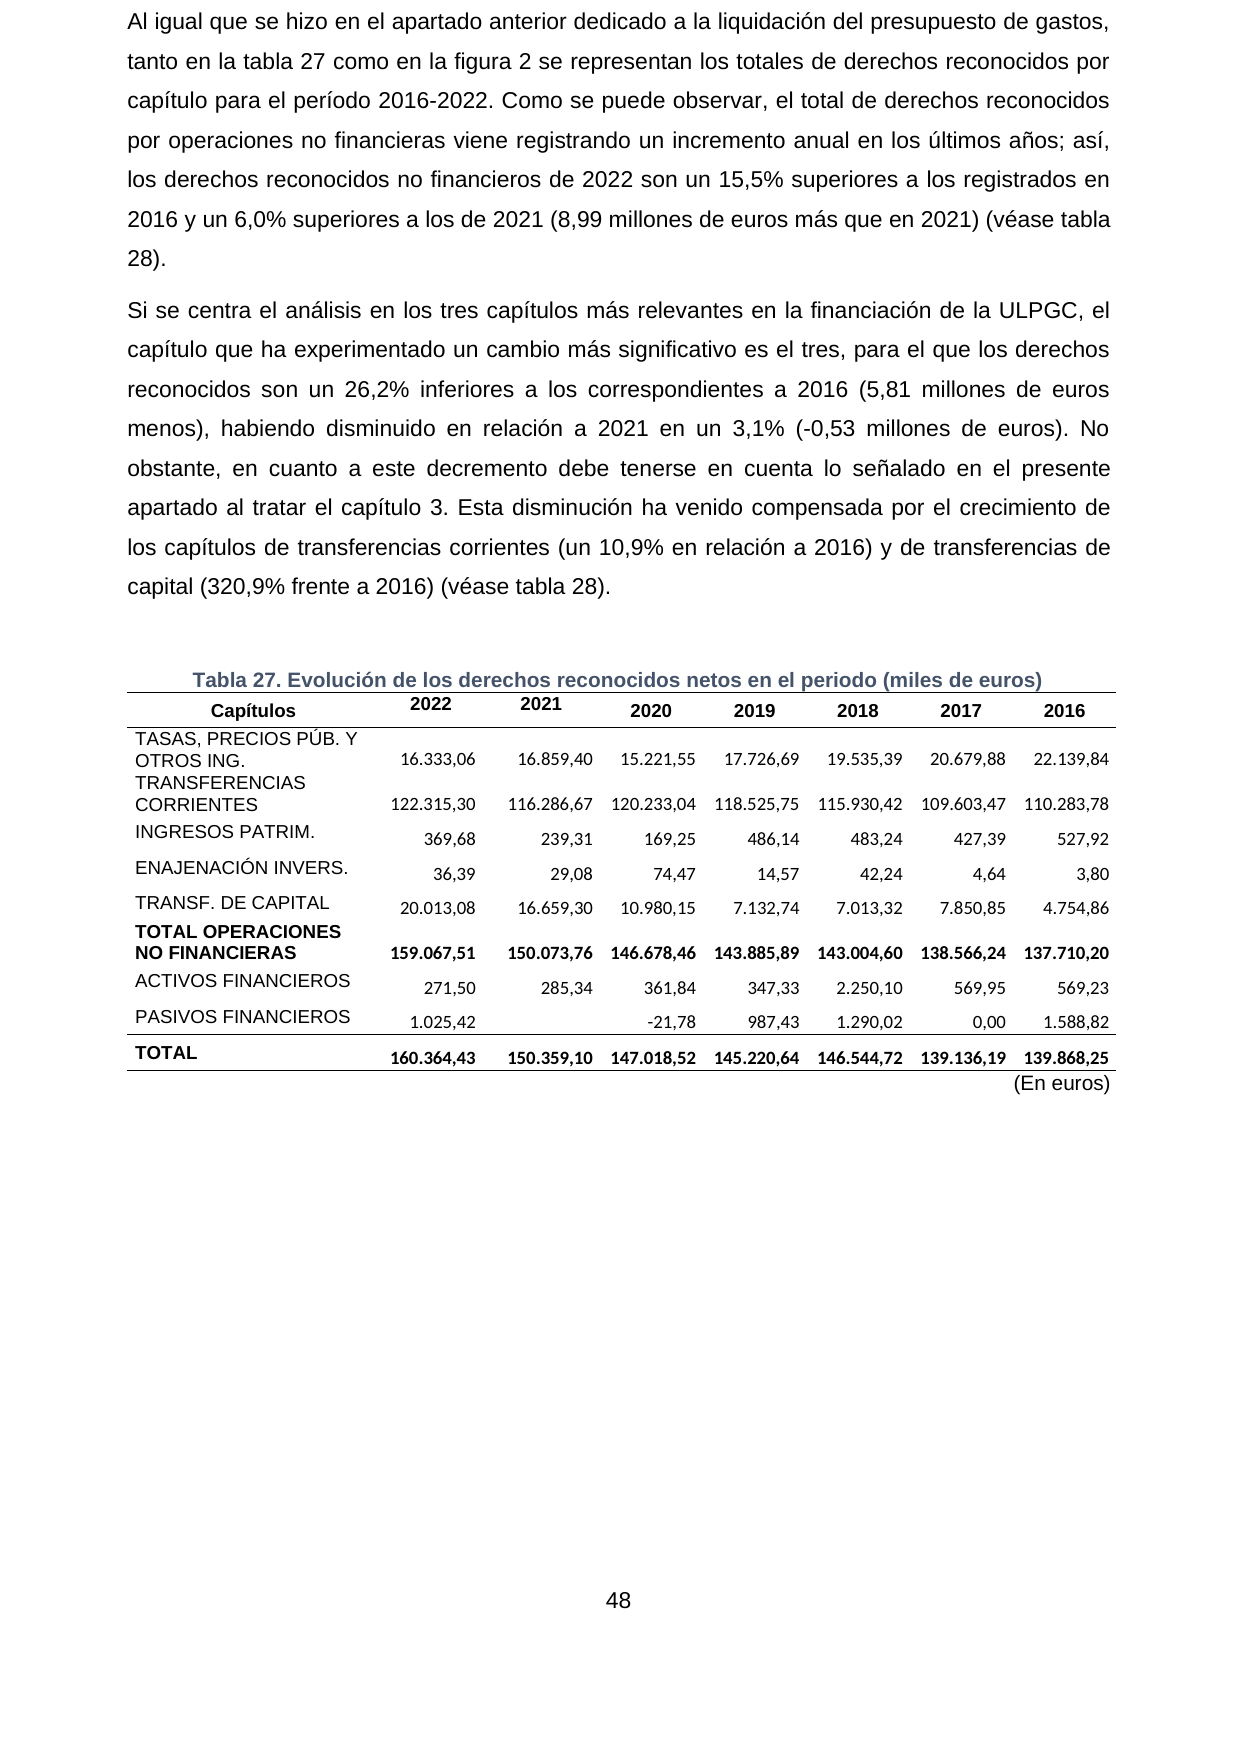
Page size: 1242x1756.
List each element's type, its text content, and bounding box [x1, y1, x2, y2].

table_cell 169,25 [601, 818, 704, 853]
table_cell 15.221,55 [601, 728, 704, 772]
table_cell 20.679,88 [911, 728, 1015, 772]
table_cell 285,34 [491, 967, 601, 1002]
table_cell 1.025,42 [374, 1003, 491, 1034]
table_cell 116.286,67 [491, 772, 601, 818]
table_cell 527,92 [1015, 818, 1116, 853]
table_cell TRANSF. DE CAPITAL [127, 889, 374, 921]
table_cell PASIVOS FINANCIEROS [127, 1003, 374, 1034]
table_cell TOTAL [127, 1035, 374, 1070]
table_cell 17.726,69 [705, 728, 808, 772]
table_cell TASAS, PRECIOS PÚB. Y OTROS ING. [127, 728, 374, 772]
table_cell 74,47 [601, 854, 704, 889]
table_header 2022 [374, 693, 491, 727]
table_cell 3,80 [1015, 854, 1116, 889]
table_header 2019 [705, 693, 808, 727]
table_cell 146.544,72 [808, 1035, 911, 1070]
table_cell 16.859,40 [491, 728, 601, 772]
table_cell 483,24 [808, 818, 911, 853]
table_header 2021 [491, 693, 601, 727]
table_cell 143.885,89 [705, 921, 808, 967]
table_cell 118.525,75 [705, 772, 808, 818]
table_cell 137.710,20 [1015, 921, 1116, 967]
text (En euros) [89, 1071, 1111, 1095]
table_cell 150.359,10 [491, 1035, 601, 1070]
table_cell 16.659,30 [491, 889, 601, 921]
text Si se centra el análisis en los tres capítulos más relevantes en la financiación de la ULPGC, el capítulo que ha experimentado un cambio más significativo es el tres, para el que los derechos reconocidos son un 26,2% inferiores a los correspondientes a 2016 (5,81 millones de euros menos), habiendo disminuido en relación a 2021 en un 3,1% (-0,53 millones de euros). No obstante, en cuanto a este decremento debe tenerse en cuenta lo señalado en el presente apartado al tratar el capítulo 3. Esta disminución ha venido compensada por el crecimiento de los capítulos de transferencias corrientes (un 10,9% en relación a 2016) y de transferencias de capital (320,9% frente a 2016) (véase tabla 28). [127, 297, 1111, 599]
table_cell 4.754,86 [1015, 889, 1116, 921]
table_cell 16.333,06 [374, 728, 491, 772]
table_cell 19.535,39 [808, 728, 911, 772]
table_cell 486,14 [705, 818, 808, 853]
table_cell 150.073,76 [491, 921, 601, 967]
table_cell 160.364,43 [374, 1035, 491, 1070]
table_header 2017 [911, 693, 1015, 727]
table_cell 139.136,19 [911, 1035, 1015, 1070]
table_cell 42,24 [808, 854, 911, 889]
table_cell 120.233,04 [601, 772, 704, 818]
table_cell 4,64 [911, 854, 1015, 889]
table_cell 2.250,10 [808, 967, 911, 1002]
table_cell 7.132,74 [705, 889, 808, 921]
table_cell 1.290,02 [808, 1003, 911, 1034]
table_header Capítulos [127, 693, 374, 727]
table_cell 361,84 [601, 967, 704, 1002]
table_header 2016 [1015, 693, 1116, 727]
table_cell 147.018,52 [601, 1035, 704, 1070]
table_header 2018 [808, 693, 911, 727]
table_cell 369,68 [374, 818, 491, 853]
table_cell 115.930,42 [808, 772, 911, 818]
table_cell 569,95 [911, 967, 1015, 1002]
table_cell 145.220,64 [705, 1035, 808, 1070]
table_cell TOTAL OPERACIONES NO FINANCIERAS [127, 921, 374, 967]
table_cell 20.013,08 [374, 889, 491, 921]
table_cell 139.868,25 [1015, 1035, 1116, 1070]
table_cell 569,23 [1015, 967, 1116, 1002]
table_cell ACTIVOS FINANCIEROS [127, 967, 374, 1002]
table_cell 347,33 [705, 967, 808, 1002]
table_cell 7.850,85 [911, 889, 1015, 921]
table_cell 239,31 [491, 818, 601, 853]
table_cell 271,50 [374, 967, 491, 1002]
table_cell 122.315,30 [374, 772, 491, 818]
table_cell 0,00 [911, 1003, 1015, 1034]
table_cell [491, 1003, 601, 1034]
table_cell -21,78 [601, 1003, 704, 1034]
table_cell 138.566,24 [911, 921, 1015, 967]
table_cell 109.603,47 [911, 772, 1015, 818]
text Al igual que se hizo en el apartado anterior dedicado a la liquidación del presupuesto de gastos, tanto en la tabla 27 como en la figura 2 se representan los totales de derechos reconocidos por capítulo para el período 2016-2022. Como se puede observar, el total de derechos reconocidos por operaciones no financieras viene registrando un incremento anual en los últimos años; así, los derechos reconocidos no financieros de 2022 son un 15,5% superiores a los registrados en 2016 y un 6,0% superiores a los de 2021 (8,99 millones de euros más que en 2021) (véase tabla 28). [127, 8, 1111, 271]
table_cell TRANSFERENCIAS CORRIENTES [127, 772, 374, 818]
table_cell 159.067,51 [374, 921, 491, 967]
table_header 2020 [601, 693, 704, 727]
text Tabla 27. Evolución de los derechos reconocidos netos en el periodo (miles de euros) [192, 668, 1192, 692]
table_cell 110.283,78 [1015, 772, 1116, 818]
table_cell 987,43 [705, 1003, 808, 1034]
table_cell 427,39 [911, 818, 1015, 853]
table_cell 143.004,60 [808, 921, 911, 967]
table_cell 146.678,46 [601, 921, 704, 967]
table_cell 22.139,84 [1015, 728, 1116, 772]
table_cell 7.013,32 [808, 889, 911, 921]
table_cell 36,39 [374, 854, 491, 889]
table_cell 29,08 [491, 854, 601, 889]
table_cell 1.588,82 [1015, 1003, 1116, 1034]
table_cell 14,57 [705, 854, 808, 889]
table_cell INGRESOS PATRIM. [127, 818, 374, 853]
table_cell ENAJENACIÓN INVERS. [127, 854, 374, 889]
table_cell 10.980,15 [601, 889, 704, 921]
